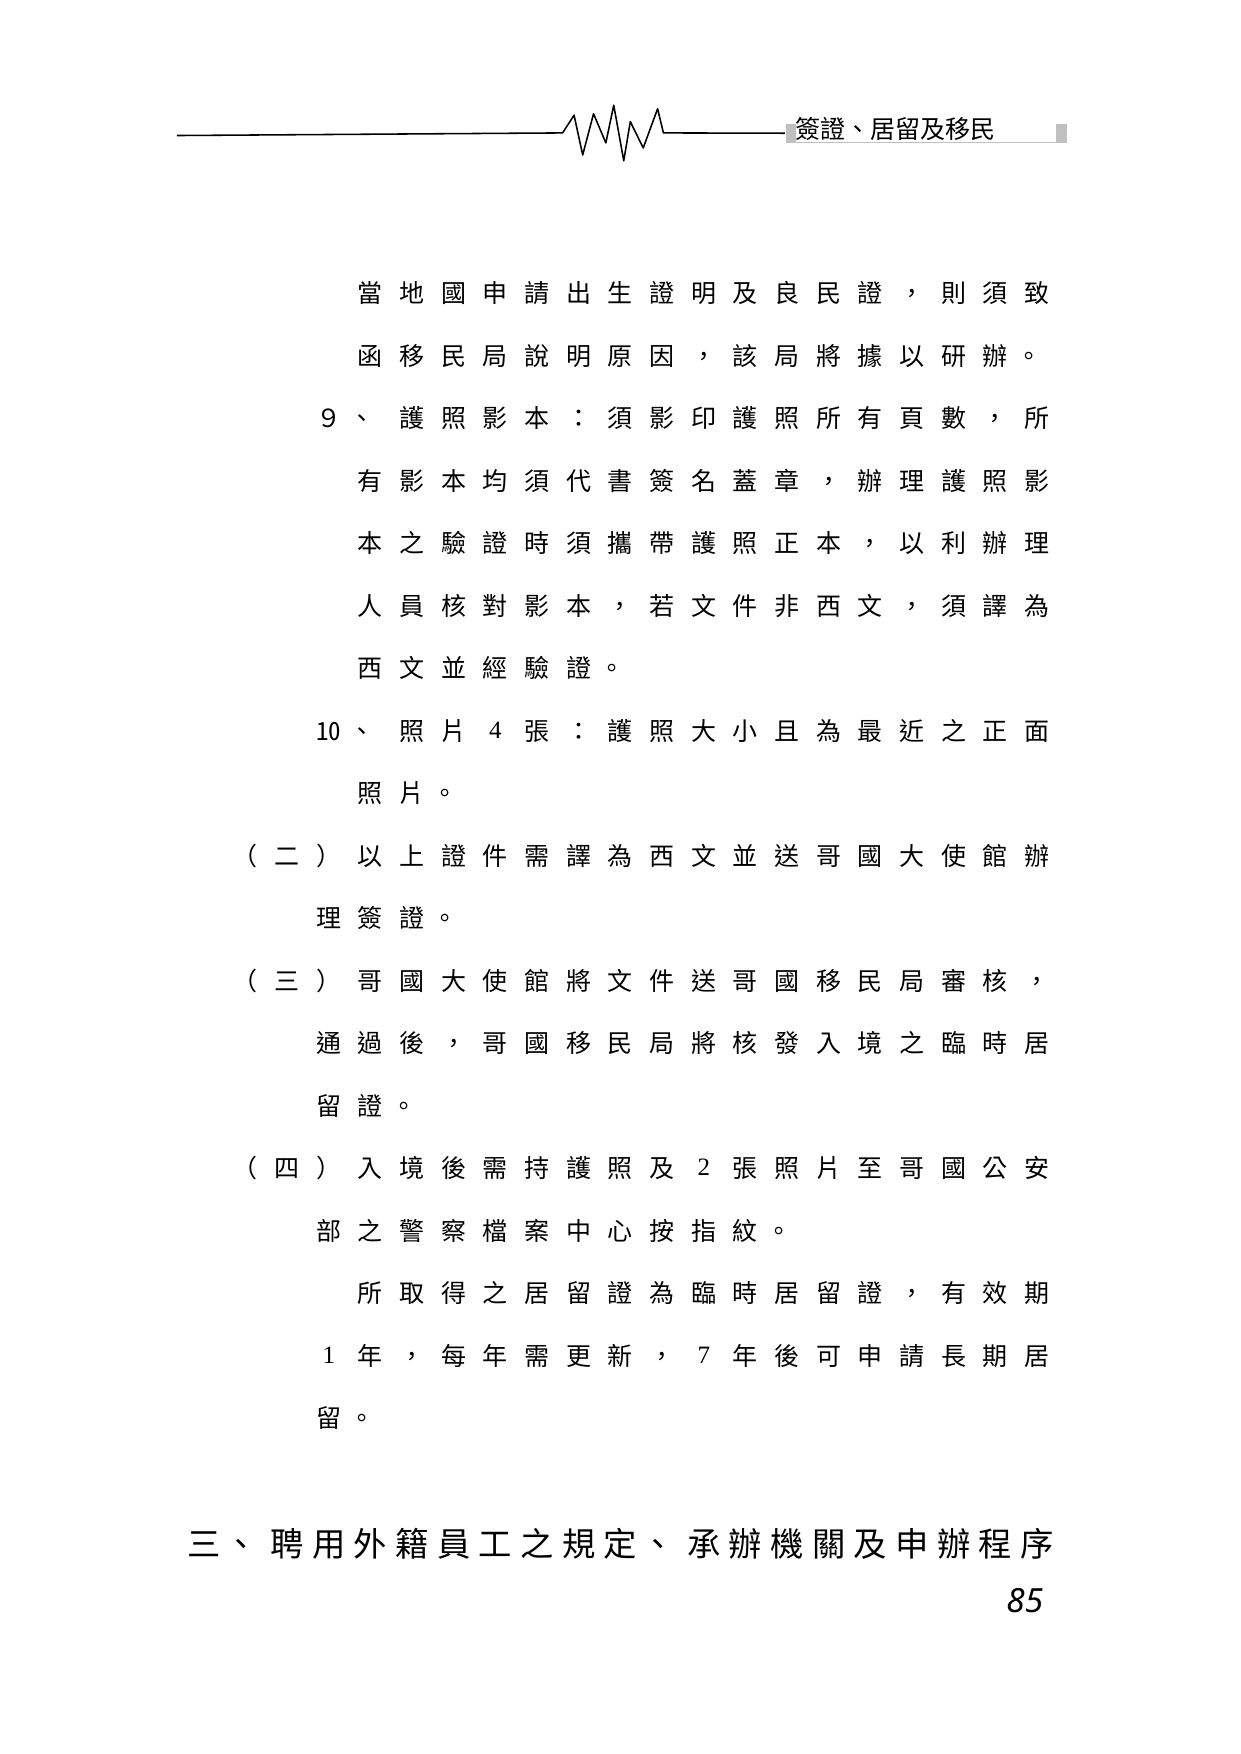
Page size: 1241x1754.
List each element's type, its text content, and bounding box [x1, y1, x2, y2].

text 所取得之居留證為臨時居留證，有效期1年，每年需更新，7年後可申請長期居留。 [281, 1250, 1058, 1438]
text 10、照片4張：護照大小且為最近之正面照片。 [281, 688, 1058, 813]
text 當地國申請出生證明及良民證，則須致函移民局說明原因，該局將據以研辦。 [281, 250, 1058, 375]
text （四）入境後需持護照及2張照片至哥國公安部之警察檔案中心按指紋。 [207, 1125, 1058, 1250]
text 三、聘用外籍員工之規定、承辦機關及申辦程序 [183, 1500, 1058, 1563]
text （二）以上證件需譯為西文並送哥國大使館辦理簽證。 [207, 813, 1058, 938]
text （三）哥國大使館將文件送哥國移民局審核，通過後，哥國移民局將核發入境之臨時居留證。 [207, 938, 1058, 1125]
text ９、護照影本：須影印護照所有頁數，所有影本均須代書簽名蓋章，辦理護照影本之驗證時須攜帶護照正本，以利辦理人員核對影本，若文件非西文，須譯為西文並經驗證。 [281, 375, 1058, 688]
